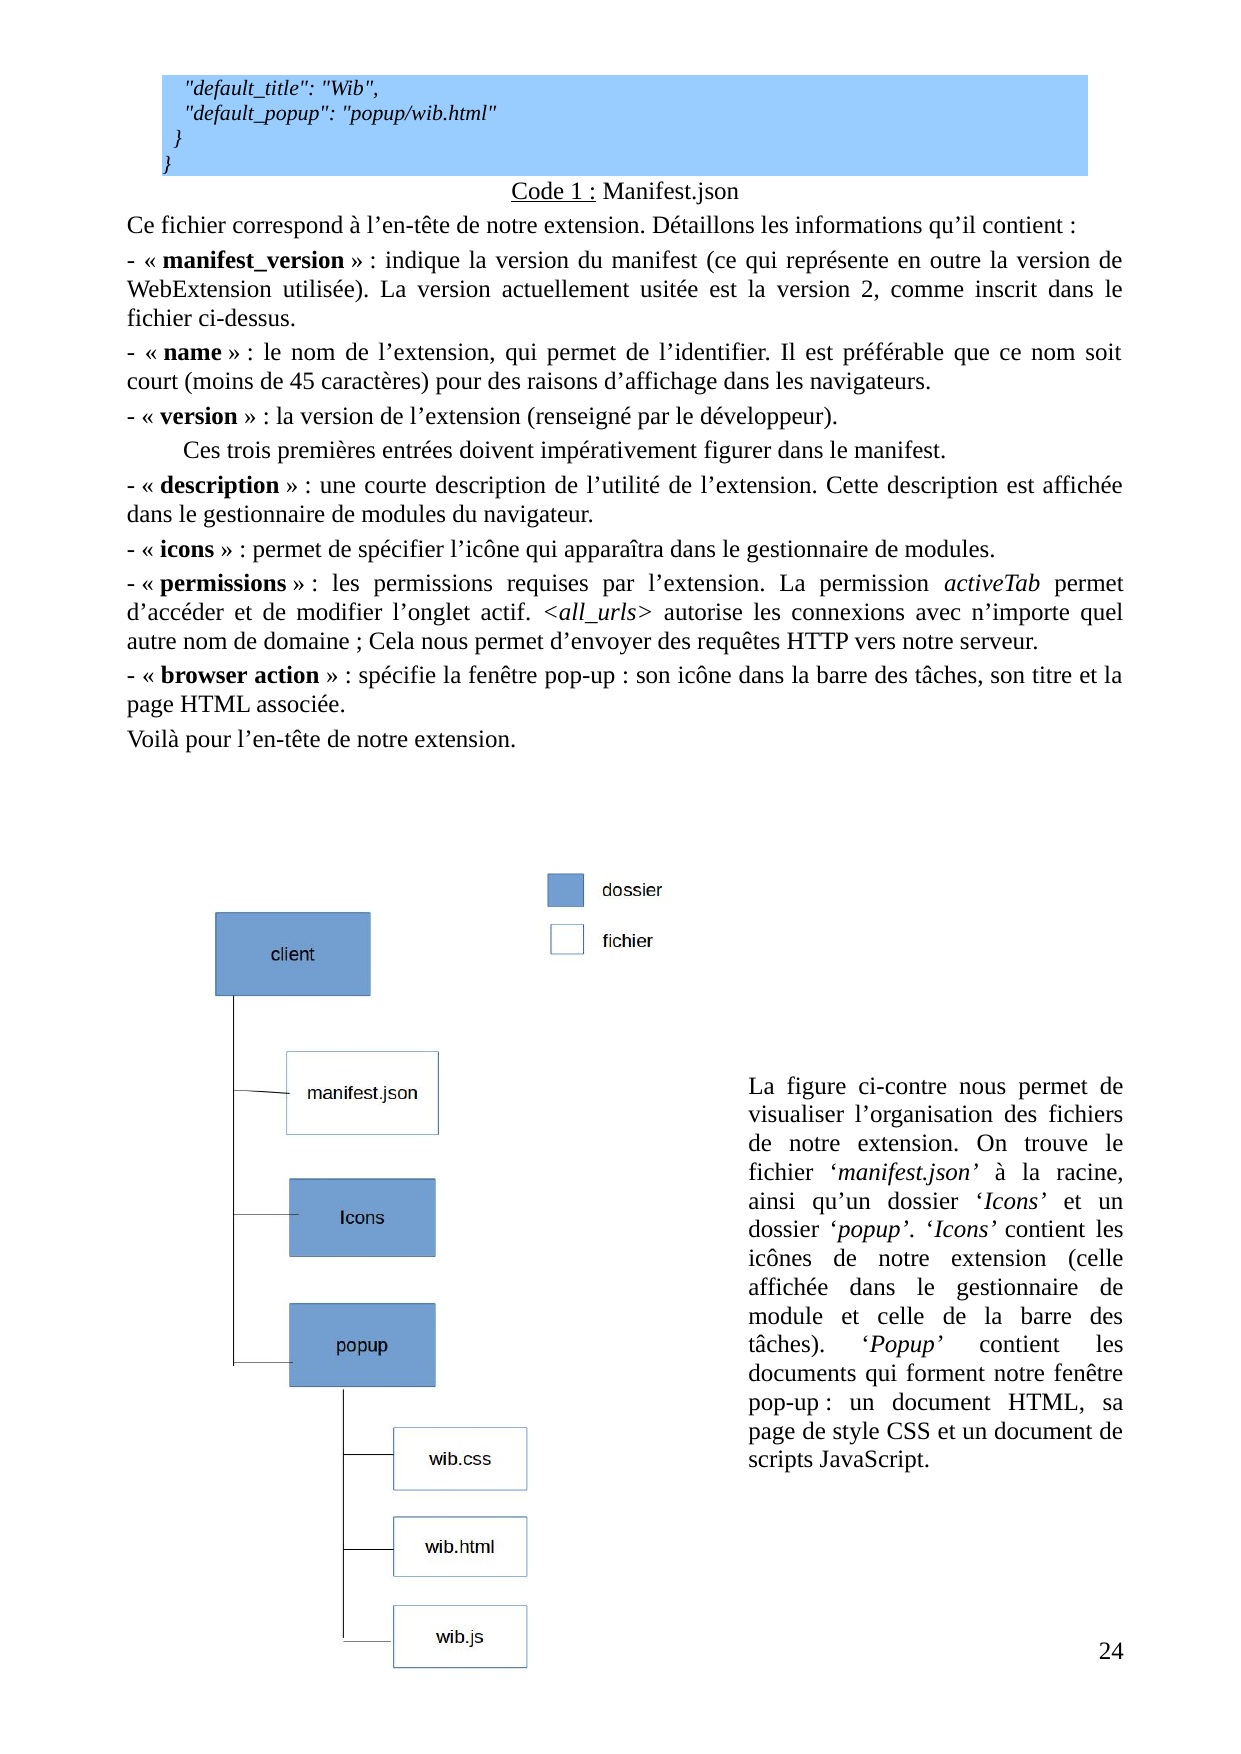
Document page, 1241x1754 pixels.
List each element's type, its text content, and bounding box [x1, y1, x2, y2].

text - « manifest_version » : indique la version du manifest (ce qui représente en outre la version de WebExtension utilisée). La version actuellement usitée est la version 2, comme inscrit dans le fichier ci-dessus. [127, 245, 1123, 331]
text "default_popup": "popup/wib.html" [162, 100, 1088, 125]
picture [126, 823, 748, 1703]
text - « browser action » : spécifie la fenêtre pop-up : son icône dans la barre des tâches, son titre et la page HTML associée. [127, 661, 1123, 718]
text Voilà pour l’en-tête de notre extension. [127, 724, 1123, 753]
text } [162, 125, 1088, 151]
text - « icons » : permet de spécifier l’icône qui apparaîtra dans le gestionnaire de modules. [127, 534, 1123, 562]
text Code 1 : Manifest.json [127, 176, 1123, 204]
text - « permissions » : les permissions requises par l’extension. La permission activeTab permet d’accéder et de modifier l’onglet actif. <all_urls> autorise les connexions avec n’importe quel autre nom de domaine ; Cela nous permet d’envoyer des requêtes HTTP vers notre serveur. [127, 568, 1123, 654]
text - « name » : le nom de l’extension, qui permet de l’identifier. Il est préférable que ce nom soit court (moins de 45 caractères) pour des raisons d’affichage dans les navigateurs. [127, 337, 1123, 395]
text La figure ci-contre nous permet de visualiser l’organisation des fichiers de notre extension. On trouve le fichier ‘manifest.json’ à la racine, ainsi qu’un dossier ‘Icons’ et un dossier ‘popup’. ‘Icons’ contient les icônes de notre extension (celle affichée dans le gestionnaire de module et celle de la barre des tâches). ‘Popup’ contient les documents qui forment notre fenêtre pop-up : un document HTML, sa page de style CSS et un document de scripts JavaScript. [748, 1071, 1123, 1473]
text Ces trois premières entrées doivent impérativement figurer dans le manifest. [127, 436, 1123, 464]
text Ce fichier correspond à l’en-tête de notre extension. Détaillons les informations qu’il contient : [127, 211, 1123, 239]
text } [162, 151, 1088, 176]
text "default_title": "Wib", [162, 75, 1088, 100]
text - « version » : la version de l’extension (renseigné par le développeur). [127, 401, 1123, 429]
text - « description » : une courte description de l’utilité de l’extension. Cette description est affichée dans le gestionnaire de modules du navigateur. [127, 470, 1123, 528]
